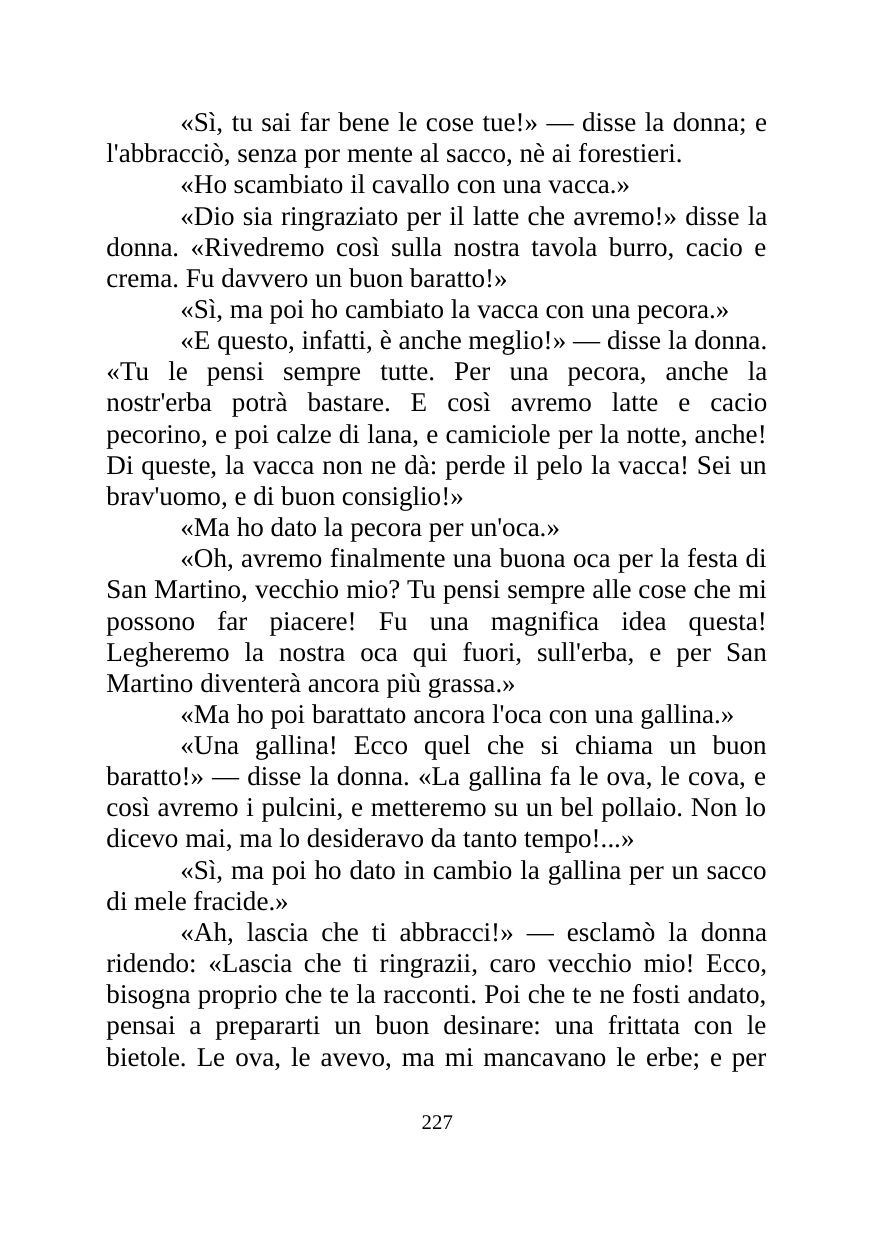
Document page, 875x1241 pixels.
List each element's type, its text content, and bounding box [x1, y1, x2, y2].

text «Ma ho poi barattato ancora l'oca con una gallina.» [106, 698, 768, 729]
text «Ma ho dato la pecora per un'oca.» [106, 511, 768, 542]
text «E questo, infatti, è anche meglio!» — disse la donna. «Tu le pensi sempre tutte. Per una pecora, anche la nostr'erba potrà bastare. E così avremo latte e cacio pecorino, e poi calze di lana, e camiciole per la notte, anche! Di queste, la vacca non ne dà: perde il pelo la vacca! Sei un brav'uomo, e di buon consiglio!» [106, 324, 768, 511]
text «Ho scambiato il cavallo con una vacca.» [106, 168, 768, 200]
text «Sì, ma poi ho cambiato la vacca con una pecora.» [106, 293, 768, 324]
text «Oh, avremo finalmente una buona oca per la festa di San Martino, vecchio mio? Tu pensi sempre alle cose che mi possono far piacere! Fu una magnifica idea questa! Legheremo la nostra oca qui fuori, sull'erba, e per San Martino diventerà ancora più grassa.» [106, 542, 768, 698]
text «Ah, lascia che ti abbracci!» — esclamò la donna ridendo: «Lascia che ti ringrazii, caro vecchio mio! Ecco, bisogna proprio che te la racconti. Poi che te ne fosti andato, pensai a prepararti un buon desinare: una frittata con le bietole. Le ova, le avevo, ma mi mancavano le erbe; e per [106, 916, 768, 1072]
text «Dio sia ringraziato per il latte che avremo!» disse la donna. «Rivedremo così sulla nostra tavola burro, cacio e crema. Fu davvero un buon baratto!» [106, 200, 768, 293]
text «Una gallina! Ecco quel che si chiama un buon baratto!» — disse la donna. «La gallina fa le ova, le cova, e così avremo i pulcini, e metteremo su un bel pollaio. Non lo dicevo mai, ma lo desideravo da tanto tempo!...» [106, 729, 768, 854]
text «Sì, ma poi ho dato in cambio la gallina per un sacco di mele fracide.» [106, 854, 768, 916]
text «Sì, tu sai far bene le cose tue!» — disse la donna; e l'abbracciò, senza por mente al sacco, nè ai forestieri. [106, 106, 768, 168]
